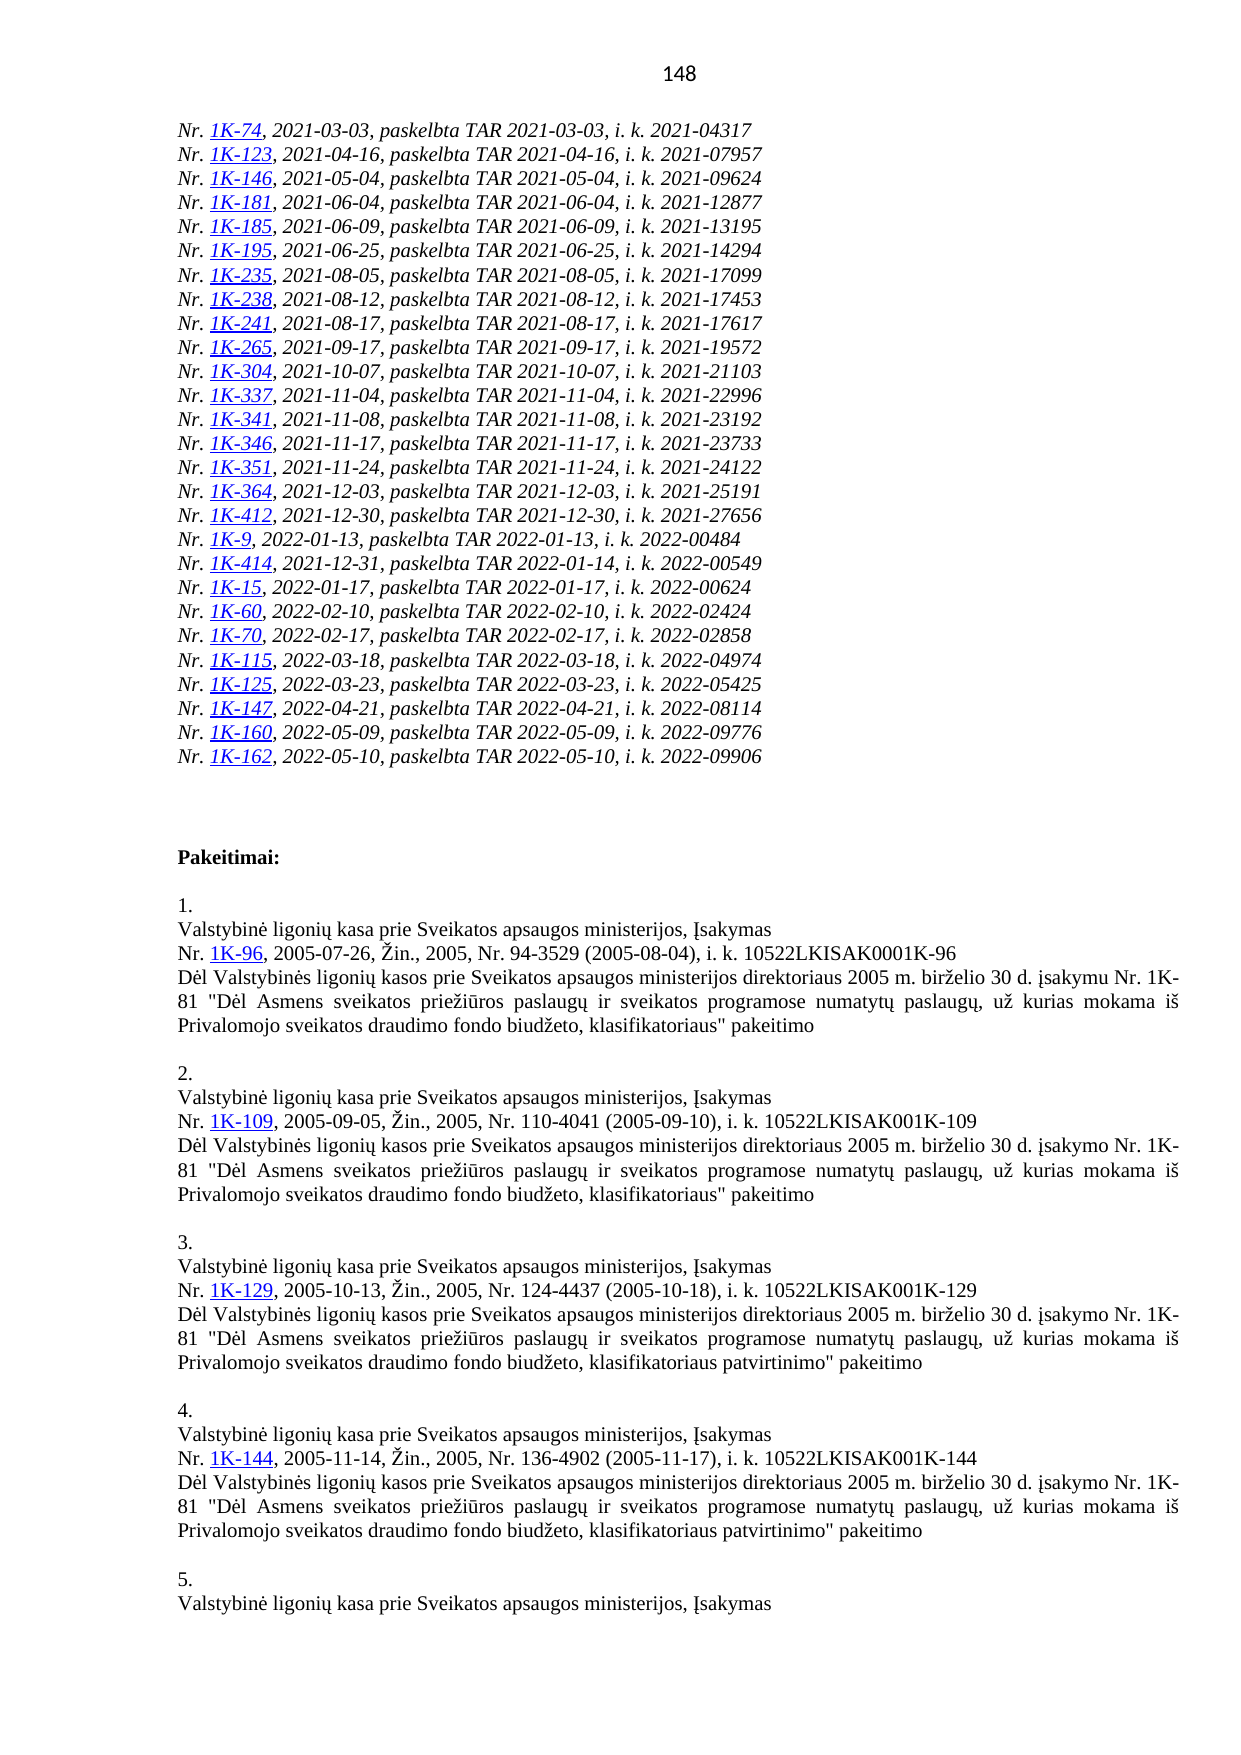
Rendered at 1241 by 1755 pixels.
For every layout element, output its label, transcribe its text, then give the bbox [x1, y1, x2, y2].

text Nr. 1K-185, 2021-06-09, paskelbta TAR 2021-06-09, i. k. 2021-13195 [177, 214, 1181, 238]
text Nr. 1K-123, 2021-04-16, paskelbta TAR 2021-04-16, i. k. 2021-07957 [177, 142, 1181, 166]
text Dėl Valstybinės ligonių kasos prie Sveikatos apsaugos ministerijos direktoriaus 2005 m. birželio 30 d. įsakymo Nr. 1K-81 "Dėl Asmens sveikatos priežiūros paslaugų ir sveikatos programose numatytų paslaugų, už kurias mokama iš Privalomojo sveikatos draudimo fondo biudžeto, klasifikatoriaus patvirtinimo" pakeitimo [177, 1470, 1181, 1542]
text Nr. 1K-181, 2021-06-04, paskelbta TAR 2021-06-04, i. k. 2021-12877 [177, 190, 1181, 214]
text Valstybinė ligonių kasa prie Sveikatos apsaugos ministerijos, Įsakymas [177, 917, 1181, 941]
text Nr. 1K-265, 2021-09-17, paskelbta TAR 2021-09-17, i. k. 2021-19572 [177, 335, 1181, 359]
text Nr. 1K-74, 2021-03-03, paskelbta TAR 2021-03-03, i. k. 2021-04317 [177, 118, 1181, 142]
text Nr. 1K-9, 2022-01-13, paskelbta TAR 2022-01-13, i. k. 2022-00484 [177, 527, 1181, 551]
text 1. [177, 893, 1181, 917]
text Nr. 1K-96, 2005-07-26, Žin., 2005, Nr. 94-3529 (2005-08-04), i. k. 10522LKISAK0001K-96 [177, 941, 1181, 965]
text Valstybinė ligonių kasa prie Sveikatos apsaugos ministerijos, Įsakymas [177, 1422, 1181, 1446]
text Valstybinė ligonių kasa prie Sveikatos apsaugos ministerijos, Įsakymas [177, 1085, 1181, 1109]
text Pakeitimai: [177, 845, 1181, 869]
text Nr. 1K-414, 2021-12-31, paskelbta TAR 2022-01-14, i. k. 2022-00549 [177, 551, 1181, 575]
text Nr. 1K-351, 2021-11-24, paskelbta TAR 2021-11-24, i. k. 2021-24122 [177, 455, 1181, 479]
text Nr. 1K-346, 2021-11-17, paskelbta TAR 2021-11-17, i. k. 2021-23733 [177, 431, 1181, 455]
text Dėl Valstybinės ligonių kasos prie Sveikatos apsaugos ministerijos direktoriaus 2005 m. birželio 30 d. įsakymo Nr. 1K-81 "Dėl Asmens sveikatos priežiūros paslaugų ir sveikatos programose numatytų paslaugų, už kurias mokama iš Privalomojo sveikatos draudimo fondo biudžeto, klasifikatoriaus patvirtinimo" pakeitimo [177, 1302, 1181, 1374]
text Nr. 1K-304, 2021-10-07, paskelbta TAR 2021-10-07, i. k. 2021-21103 [177, 359, 1181, 383]
text Dėl Valstybinės ligonių kasos prie Sveikatos apsaugos ministerijos direktoriaus 2005 m. birželio 30 d. įsakymo Nr. 1K-81 "Dėl Asmens sveikatos priežiūros paslaugų ir sveikatos programose numatytų paslaugų, už kurias mokama iš Privalomojo sveikatos draudimo fondo biudžeto, klasifikatoriaus" pakeitimo [177, 1133, 1181, 1206]
text 4. [177, 1398, 1181, 1422]
text Nr. 1K-412, 2021-12-30, paskelbta TAR 2021-12-30, i. k. 2021-27656 [177, 503, 1181, 527]
text Nr. 1K-125, 2022-03-23, paskelbta TAR 2022-03-23, i. k. 2022-05425 [177, 672, 1181, 696]
text Nr. 1K-109, 2005-09-05, Žin., 2005, Nr. 110-4041 (2005-09-10), i. k. 10522LKISAK001K-109 [177, 1109, 1181, 1133]
text Nr. 1K-241, 2021-08-17, paskelbta TAR 2021-08-17, i. k. 2021-17617 [177, 311, 1181, 335]
text Nr. 1K-238, 2021-08-12, paskelbta TAR 2021-08-12, i. k. 2021-17453 [177, 287, 1181, 311]
text Nr. 1K-195, 2021-06-25, paskelbta TAR 2021-06-25, i. k. 2021-14294 [177, 238, 1181, 262]
text Nr. 1K-70, 2022-02-17, paskelbta TAR 2022-02-17, i. k. 2022-02858 [177, 623, 1181, 647]
text Nr. 1K-160, 2022-05-09, paskelbta TAR 2022-05-09, i. k. 2022-09776 [177, 720, 1181, 744]
text Nr. 1K-144, 2005-11-14, Žin., 2005, Nr. 136-4902 (2005-11-17), i. k. 10522LKISAK001K-144 [177, 1446, 1181, 1470]
text Nr. 1K-162, 2022-05-10, paskelbta TAR 2022-05-10, i. k. 2022-09906 [177, 744, 1181, 768]
text Nr. 1K-60, 2022-02-10, paskelbta TAR 2022-02-10, i. k. 2022-02424 [177, 599, 1181, 623]
text Nr. 1K-341, 2021-11-08, paskelbta TAR 2021-11-08, i. k. 2021-23192 [177, 407, 1181, 431]
text Valstybinė ligonių kasa prie Sveikatos apsaugos ministerijos, Įsakymas [177, 1591, 1181, 1615]
text Nr. 1K-235, 2021-08-05, paskelbta TAR 2021-08-05, i. k. 2021-17099 [177, 262, 1181, 287]
text 5. [177, 1567, 1181, 1591]
text 2. [177, 1061, 1181, 1085]
text Nr. 1K-115, 2022-03-18, paskelbta TAR 2022-03-18, i. k. 2022-04974 [177, 647, 1181, 672]
text Nr. 1K-129, 2005-10-13, Žin., 2005, Nr. 124-4437 (2005-10-18), i. k. 10522LKISAK001K-129 [177, 1278, 1181, 1302]
text Nr. 1K-337, 2021-11-04, paskelbta TAR 2021-11-04, i. k. 2021-22996 [177, 383, 1181, 407]
text Nr. 1K-147, 2022-04-21, paskelbta TAR 2022-04-21, i. k. 2022-08114 [177, 696, 1181, 720]
text Dėl Valstybinės ligonių kasos prie Sveikatos apsaugos ministerijos direktoriaus 2005 m. birželio 30 d. įsakymu Nr. 1K-81 "Dėl Asmens sveikatos priežiūros paslaugų ir sveikatos programose numatytų paslaugų, už kurias mokama iš Privalomojo sveikatos draudimo fondo biudžeto, klasifikatoriaus" pakeitimo [177, 965, 1181, 1037]
text Nr. 1K-15, 2022-01-17, paskelbta TAR 2022-01-17, i. k. 2022-00624 [177, 575, 1181, 599]
text 3. [177, 1230, 1181, 1254]
text Nr. 1K-364, 2021-12-03, paskelbta TAR 2021-12-03, i. k. 2021-25191 [177, 479, 1181, 503]
text Nr. 1K-146, 2021-05-04, paskelbta TAR 2021-05-04, i. k. 2021-09624 [177, 166, 1181, 190]
text Valstybinė ligonių kasa prie Sveikatos apsaugos ministerijos, Įsakymas [177, 1254, 1181, 1278]
